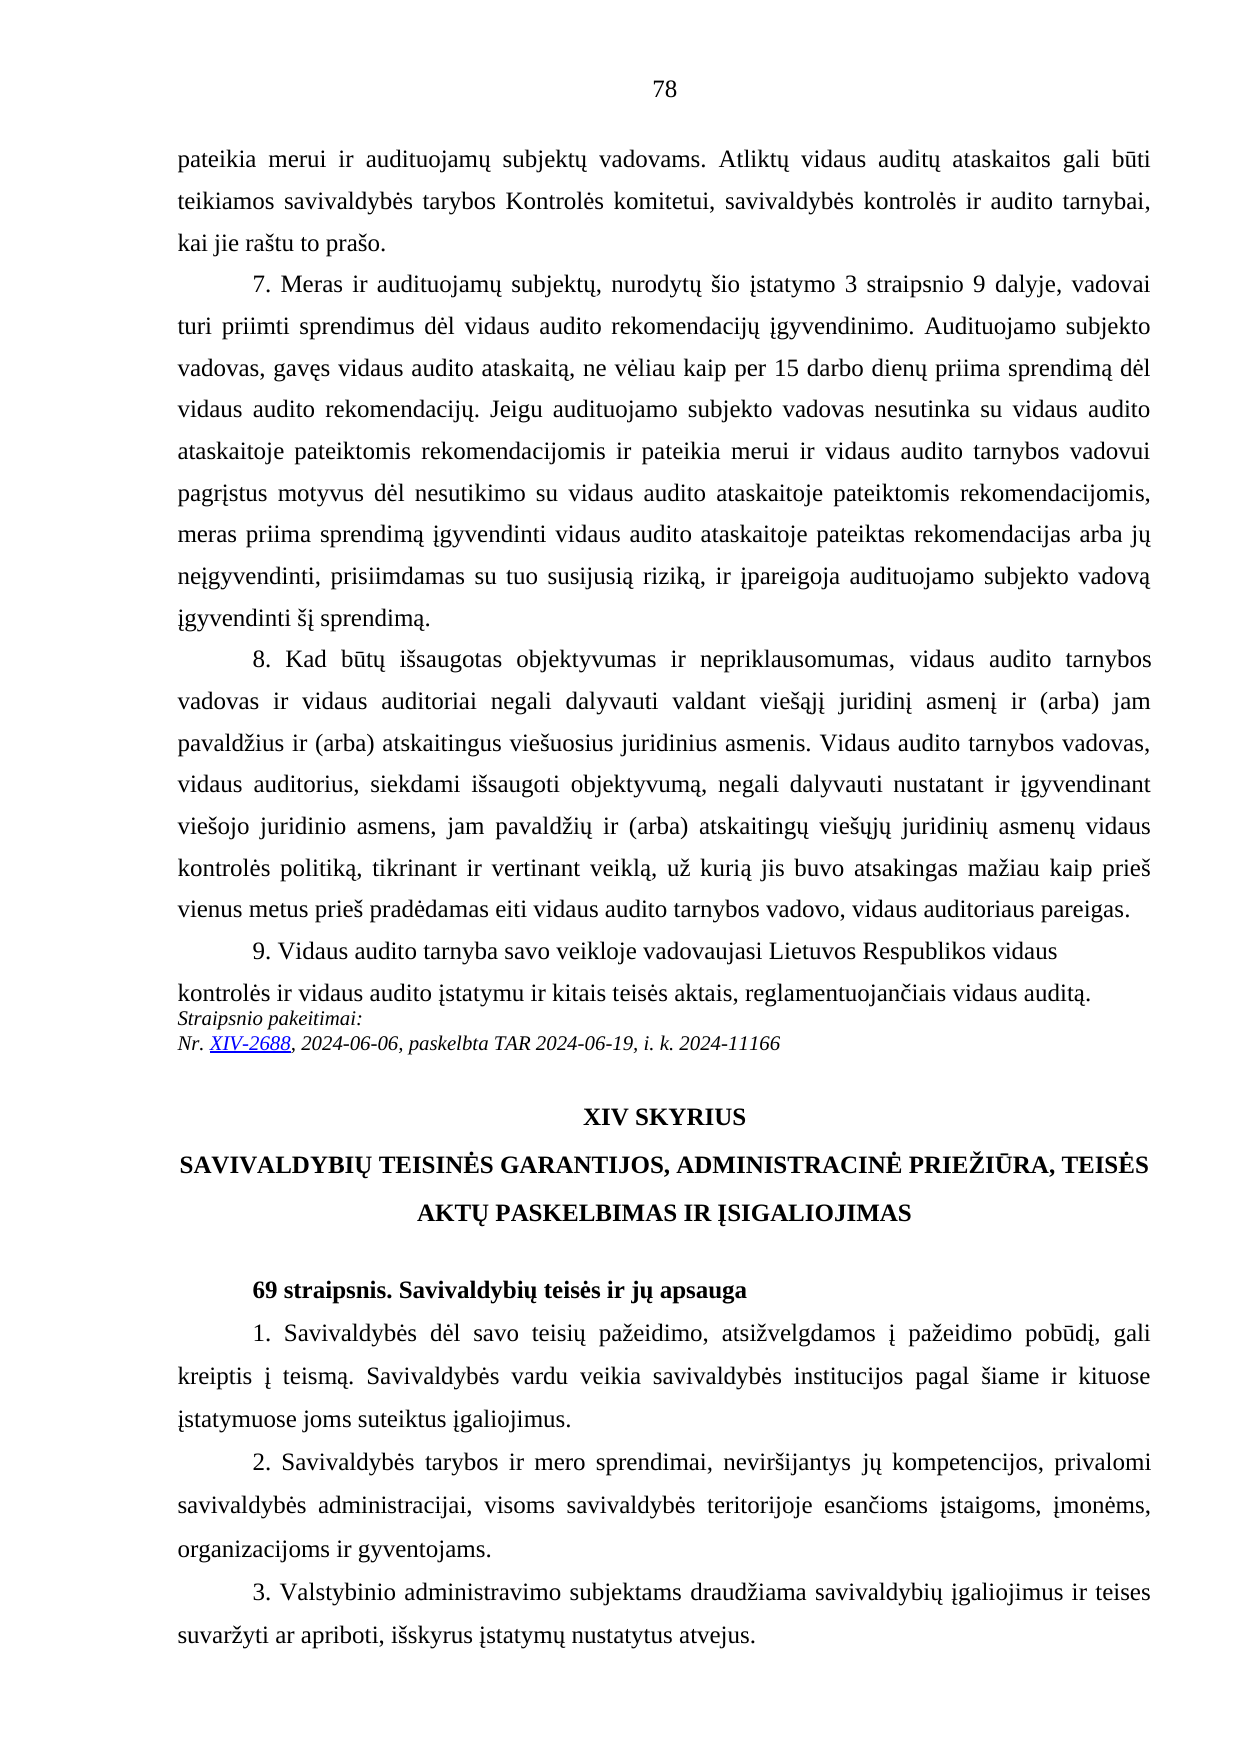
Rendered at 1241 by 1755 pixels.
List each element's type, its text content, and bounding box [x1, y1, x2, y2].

text 9. Vidaus audito tarnyba savo veikloje vadovaujasi Lietuvos Respublikos vidaus kontrolės ir vidaus audito įstatymu ir kitais teisės aktais, reglamentuojančiais vidaus auditą. [177, 923, 1152, 1006]
text 8. Kad būtų išsaugotas objektyvumas ir nepriklausomumas, vidaus audito tarnybos vadovas ir vidaus auditoriai negali dalyvauti valdant viešąjį juridinį asmenį ir (arba) jam pavaldžius ir (arba) atskaitingus viešuosius juridinius asmenis. Vidaus audito tarnybos vadovas, vidaus auditorius, siekdami išsaugoti objektyvumą, negali dalyvauti nustatant ir įgyvendinant viešojo juridinio asmens, jam pavaldžių ir (arba) atskaitingų viešųjų juridinių asmenų vidaus kontrolės politiką, tikrinant ir vertinant veiklą, už kurią jis buvo atsakingas mažiau kaip prieš vienus metus prieš pradėdamas eiti vidaus audito tarnybos vadovo, vidaus auditoriaus pareigas. [177, 631, 1152, 923]
text 3. Valstybinio administravimo subjektams draudžiama savivaldybių įgaliojimus ir teises suvaržyti ar apriboti, išskyrus įstatymų nustatytus atvejus. [177, 1577, 1152, 1649]
text 1. Savivaldybės dėl savo teisių pažeidimo, atsižvelgdamos į pažeidimo pobūdį, gali kreiptis į teismą. Savivaldybės vardu veikia savivaldybės institucijos pagal šiame ir kituose įstatymuose joms suteiktus įgaliojimus. [177, 1318, 1152, 1433]
text SAVIVALDYBIŲ TEISINĖS GARANTIJOS, ADMINISTRACINĖ PRIEŽIŪRA, TEISĖS AKTŲ PASKELBIMAS IR ĮSIGALIOJIMAS [177, 1131, 1152, 1227]
text 2. Savivaldybės tarybos ir mero sprendimai, neviršijantys jų kompetencijos, privalomi savivaldybės administracijai, visoms savivaldybės teritorijoje esančioms įstaigoms, įmonėms, organizacijoms ir gyventojams. [177, 1447, 1152, 1562]
text Nr. XIV-2688, 2024-06-06, paskelbta TAR 2024-06-19, i. k. 2024-11166 [177, 1030, 1152, 1054]
text Straipsnio pakeitimai: [177, 1006, 1152, 1030]
text pateikia merui ir audituojamų subjektų vadovams. Atliktų vidaus auditų ataskaitos gali būti teikiamos savivaldybės tarybos Kontrolės komitetui, savivaldybės kontrolės ir audito tarnybai, kai jie raštu to prašo. [177, 131, 1152, 256]
text 7. Meras ir audituojamų subjektų, nurodytų šio įstatymo 3 straipsnio 9 dalyje, vadovai turi priimti sprendimus dėl vidaus audito rekomendacijų įgyvendinimo. Audituojamo subjekto vadovas, gavęs vidaus audito ataskaitą, ne vėliau kaip per 15 darbo dienų priima sprendimą dėl vidaus audito rekomendacijų. Jeigu audituojamo subjekto vadovas nesutinka su vidaus audito ataskaitoje pateiktomis rekomendacijomis ir pateikia merui ir vidaus audito tarnybos vadovui pagrįstus motyvus dėl nesutikimo su vidaus audito ataskaitoje pateiktomis rekomendacijomis, meras priima sprendimą įgyvendinti vidaus audito ataskaitoje pateiktas rekomendacijas arba jų neįgyvendinti, prisiimdamas su tuo susijusią riziką, ir įpareigoja audituojamo subjekto vadovą įgyvendinti šį sprendimą. [177, 256, 1152, 631]
text XIV SKYRIUS [177, 1083, 1152, 1131]
text 69 straipsnis. Savivaldybių teisės ir jų apsauga [177, 1275, 1152, 1304]
